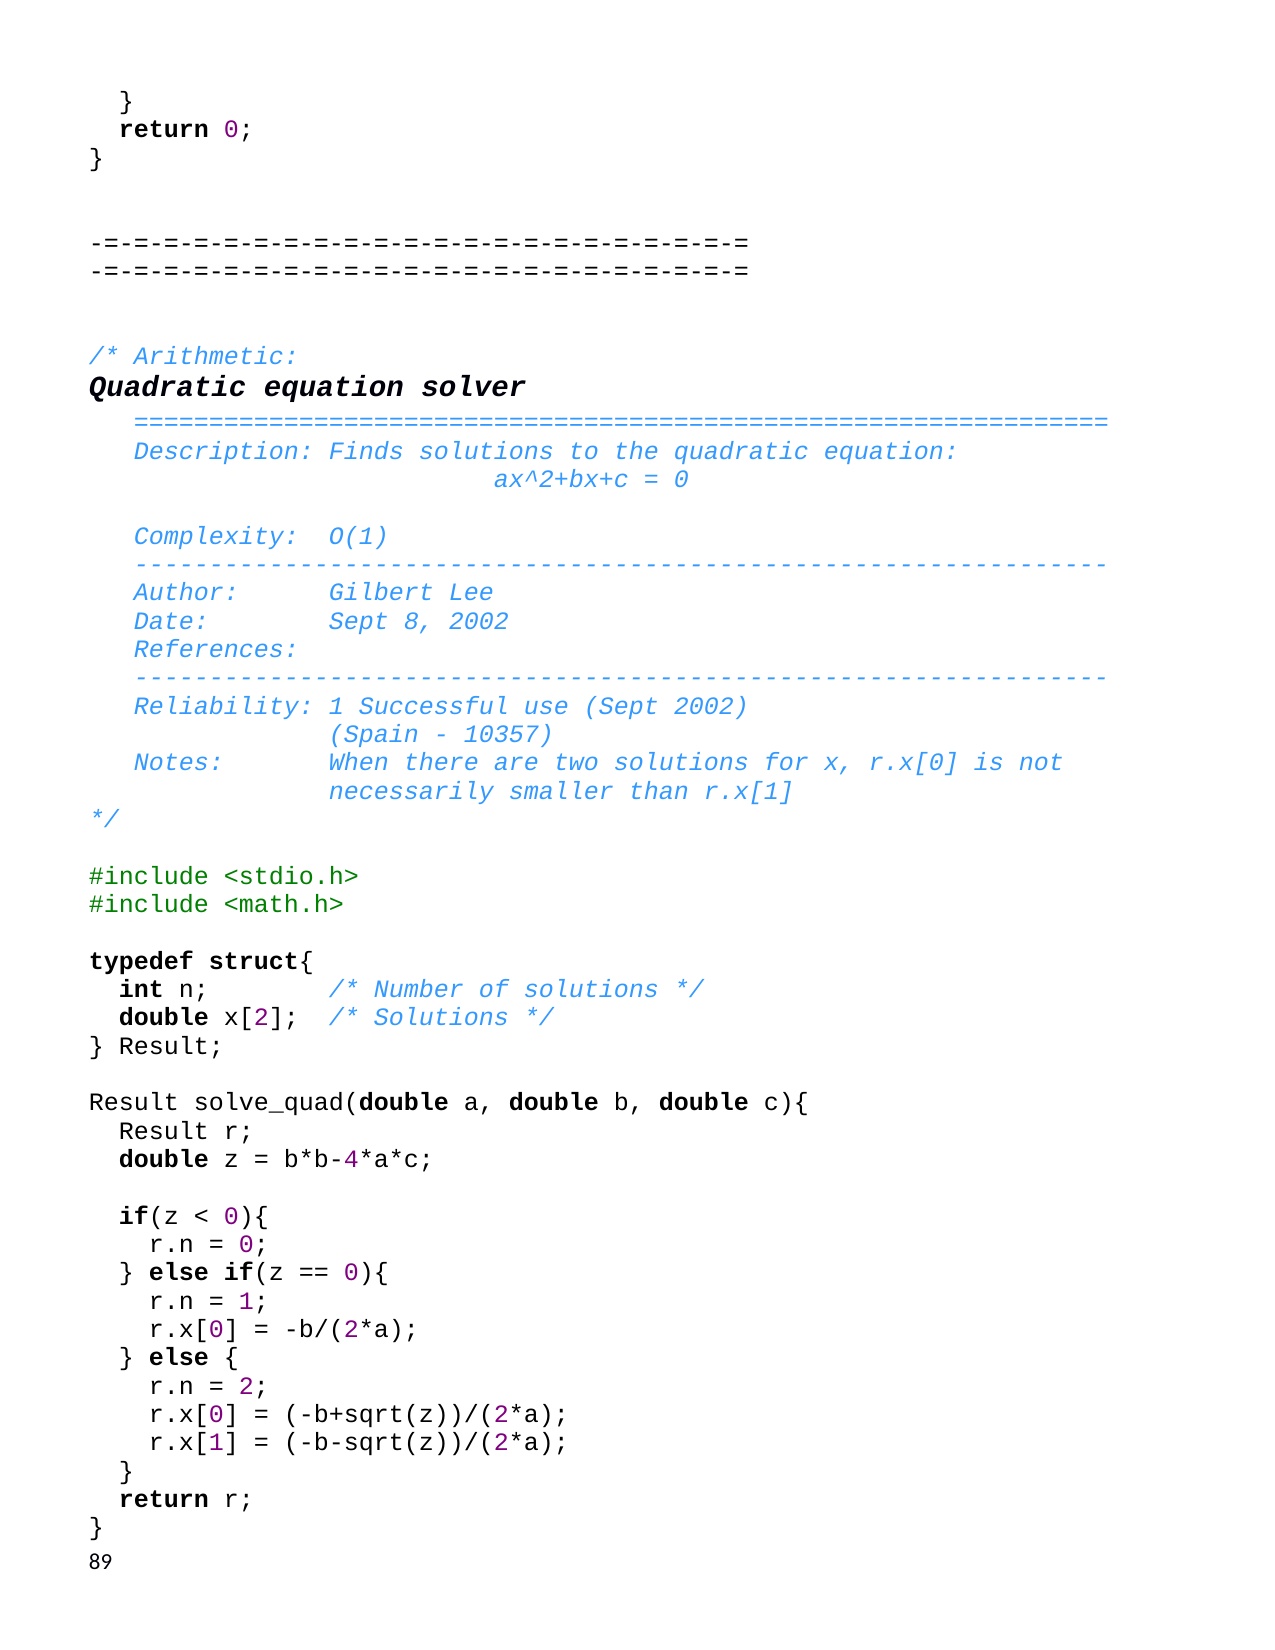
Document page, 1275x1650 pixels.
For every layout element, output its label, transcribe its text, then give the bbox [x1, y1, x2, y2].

text return r; [89, 1487, 1186, 1515]
text if(z < 0){ [89, 1203, 1186, 1232]
text } [89, 1458, 1186, 1487]
text } [89, 1515, 1186, 1543]
text References: [89, 637, 1186, 665]
text Notes: When there are two solutions for x, r.x[0] is not [89, 750, 1186, 778]
text r.x[1] = (-b-sqrt(z))/(2*a); [89, 1430, 1186, 1458]
text #include <stdio.h> [89, 863, 1186, 892]
text } Result; [89, 1033, 1186, 1062]
text Reliability: 1 Successful use (Sept 2002) [89, 693, 1186, 722]
text r.x[0] = (-b+sqrt(z))/(2*a); [89, 1402, 1186, 1430]
text ----------------------------------------------------------------- [89, 665, 1186, 693]
text Date: Sept 8, 2002 [89, 608, 1186, 637]
text r.n = 0; [89, 1232, 1186, 1260]
text typedef struct{ [89, 948, 1186, 977]
text double z = b*b-4*a*c; [89, 1147, 1186, 1175]
text r.n = 2; [89, 1373, 1186, 1402]
text } else if(z == 0){ [89, 1260, 1186, 1288]
text r.x[0] = -b/(2*a); [89, 1317, 1186, 1345]
text Result solve_quad(double a, double b, double c){ [89, 1090, 1186, 1118]
text } [89, 145, 1186, 174]
text #include <math.h> [89, 892, 1186, 920]
text ================================================================= [89, 410, 1186, 438]
text int n; /* Number of solutions */ [89, 977, 1186, 1005]
subtitle Quadratic equation solver [89, 372, 1186, 405]
text } [89, 89, 1186, 117]
text Complexity: O(1) [89, 523, 1186, 552]
text ax^2+bx+c = 0 [89, 467, 1186, 495]
text /* Arithmetic: [89, 344, 1186, 372]
text r.n = 1; [89, 1288, 1186, 1317]
text Result r; [89, 1118, 1186, 1147]
text ----------------------------------------------------------------- [89, 552, 1186, 580]
text Description: Finds solutions to the quadratic equation: [89, 438, 1186, 467]
text (Spain - 10357) [89, 722, 1186, 750]
text necessarily smaller than r.x[1] [89, 778, 1186, 807]
text -=-=-=-=-=-=-=-=-=-=-=-=-=-=-=-=-=-=-=-=-=-= [89, 230, 1186, 259]
text */ [89, 807, 1186, 835]
text -=-=-=-=-=-=-=-=-=-=-=-=-=-=-=-=-=-=-=-=-=-= [89, 259, 1186, 287]
text double x[2]; /* Solutions */ [89, 1005, 1186, 1033]
text return 0; [89, 117, 1186, 145]
text Author: Gilbert Lee [89, 580, 1186, 608]
text } else { [89, 1345, 1186, 1373]
